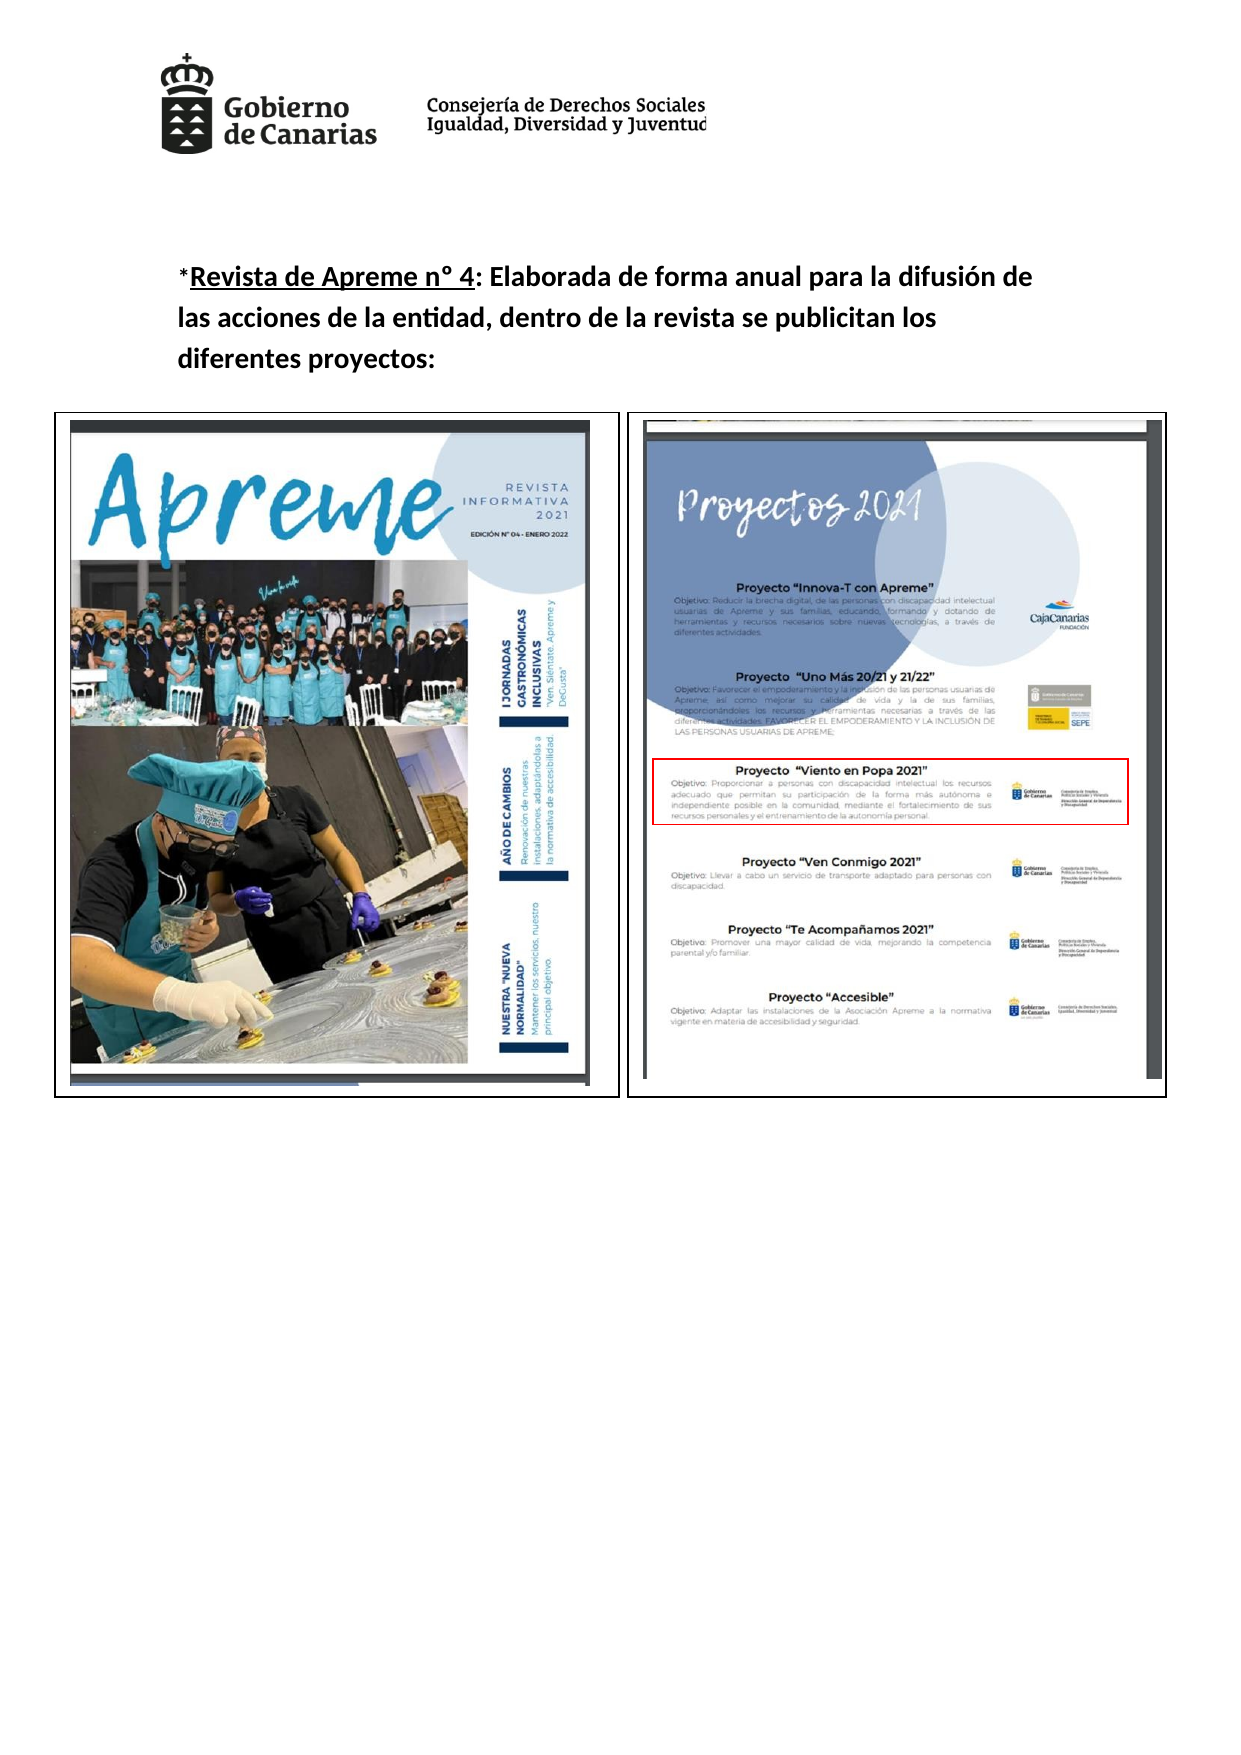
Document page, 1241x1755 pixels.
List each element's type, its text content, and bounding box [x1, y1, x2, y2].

text *Revista de Apreme nº 4: Elaborada de forma anual para la difusión de las acciones de la entidad, dentro de la revista se publicitan los diferentes proyectos: [177, 258, 1035, 375]
